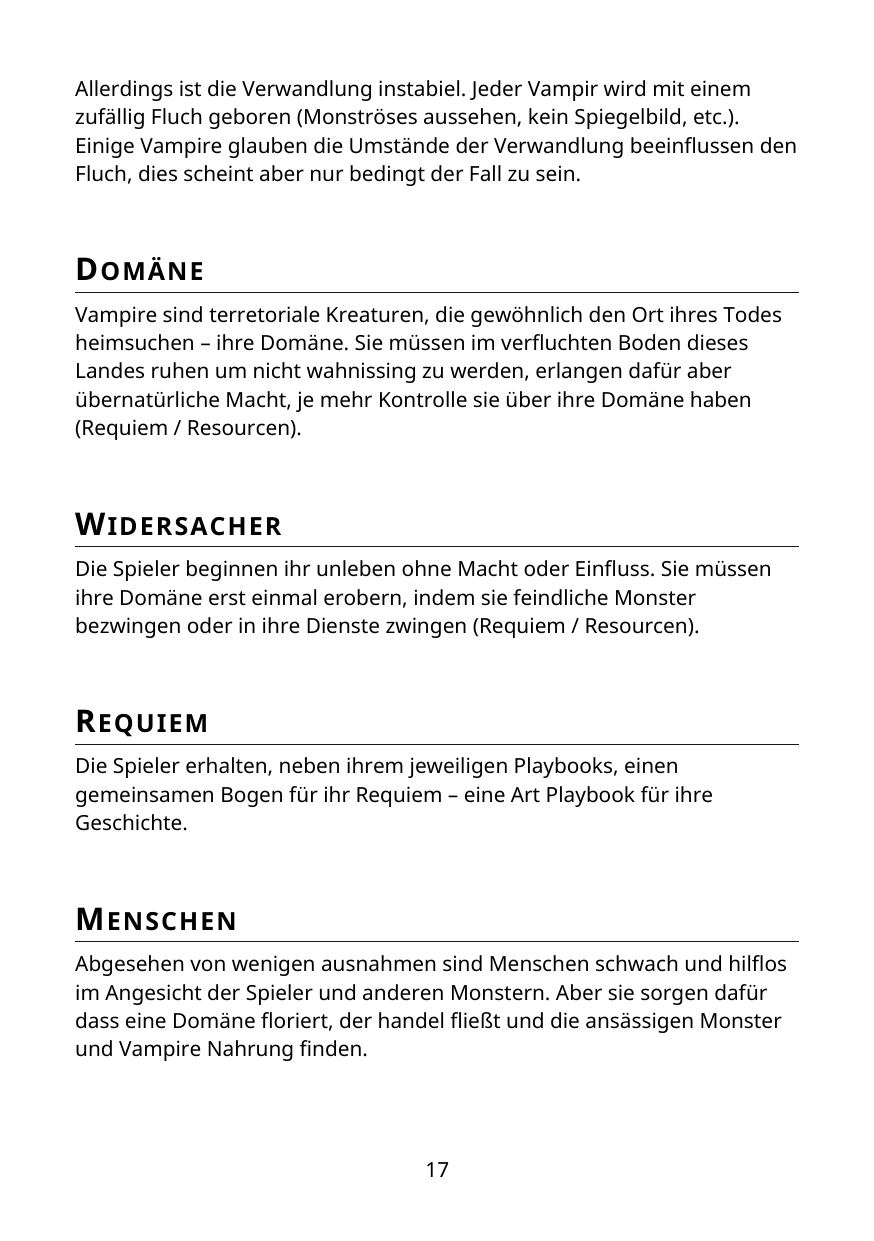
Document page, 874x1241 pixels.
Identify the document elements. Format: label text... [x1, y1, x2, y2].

subtitle Requiem [75, 699, 799, 744]
text Die Spieler erhalten, neben ihrem jeweiligen Playbooks, einen gemeinsamen Bogen für ihr Requiem – eine Art Playbook für ihre Geschichte. [75, 752, 799, 837]
text Vampire sind terretoriale Kreaturen, die gewöhnlich den Ort ihres Todes heimsuchen – ihre Domäne. Sie müssen im verfluchten Boden dieses Landes ruhen um nicht wahnissing zu werden, erlangen dafür aber übernatürliche Macht, je mehr Kontrolle sie über ihre Domäne haben (Requiem / Resourcen). [75, 300, 799, 442]
text Abgesehen von wenigen ausnahmen sind Menschen schwach und hilflos im Angesicht der Spieler und anderen Monstern. Aber sie sorgen dafür dass eine Domäne floriert, der handel fließt und die ansässigen Monster und Vampire Nahrung finden. [75, 949, 799, 1063]
subtitle Menschen [75, 897, 799, 941]
text Allerdings ist die Verwandlung instabiel. Jeder Vampir wird mit einem zufällig Fluch geboren (Monströses aussehen, kein Spiegelbild, etc.). Einige Vampire glauben die Umstände der Verwandlung beeinflussen den Fluch, dies scheint aber nur bedingt der Fall zu sein. [75, 74, 799, 188]
subtitle Widersacher [75, 502, 799, 546]
subtitle Domäne [75, 247, 799, 292]
text Die Spieler beginnen ihr unleben ohne Macht oder Einfluss. Sie müssen ihre Domäne erst einmal erobern, indem sie feindliche Monster bezwingen oder in ihre Dienste zwingen (Requiem / Resourcen). [75, 554, 799, 639]
